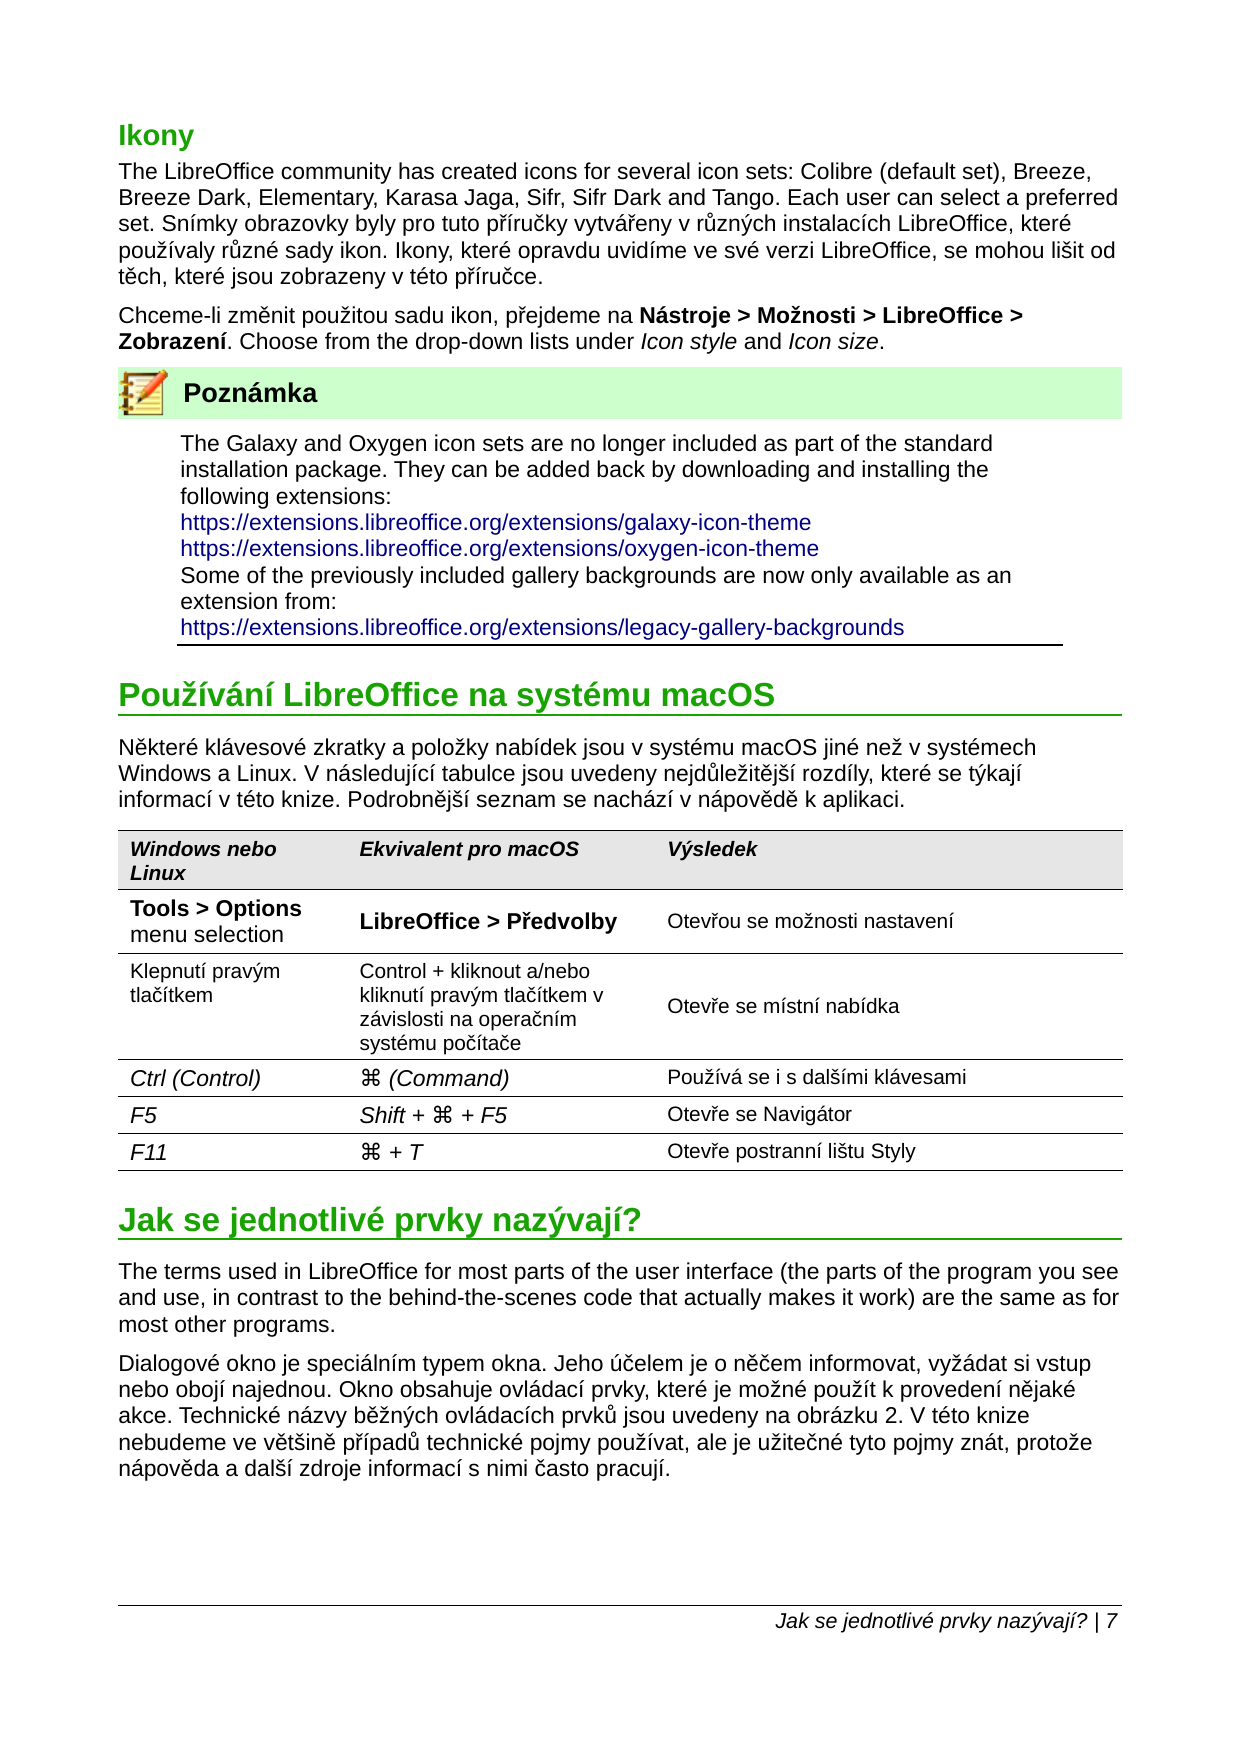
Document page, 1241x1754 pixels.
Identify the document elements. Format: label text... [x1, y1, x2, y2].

text The terms used in LibreOffice for most parts of the user interface (the parts of the program you see and use, in contrast to the behind-the-scenes code that actually makes it work) are the same as for most other programs. [118, 1258, 1122, 1337]
subtitle Poznámka [118, 367, 1122, 419]
subtitle Ikony [118, 118, 1122, 152]
subtitle Používání LibreOffice na systému macOS [118, 675, 1122, 714]
table_cell Ctrl (Control) [118, 1060, 348, 1096]
text The LibreOffice community has created icons for several icon sets: Colibre (default set), Breeze, Breeze Dark, Elementary, Karasa Jaga, Sifr, Sifr Dark and Tango. Each user can select a preferred set. Snímky obrazovky byly pro tuto příručky vytvářeny v různých instalacích LibreOffice, které používaly různé sady ikon. Ikony, které opravdu uvidíme ve své verzi LibreOffice, se mohou lišit od těch, které jsou zobrazeny v této příručce. [118, 158, 1122, 289]
picture [119, 368, 170, 419]
table_header Ekvivalent pro macOS [348, 831, 655, 889]
text Dialogové okno je speciálním typem okna. Jeho účelem je o něčem informovat, vyžádat si vstup nebo obojí najednou. Okno obsahuje ovládací prvky, které je možné použít k provedení nějaké akce. Technické názvy běžných ovládacích prvků jsou uvedeny na obrázku 2. V této knize nebudeme ve většině případů technické pojmy používat, ale je užitečné tyto pojmy znát, protože nápověda a další zdroje informací s nimi často pracují. [118, 1349, 1122, 1481]
table_cell F11 [118, 1134, 348, 1170]
subtitle Jak se jednotlivé prvky nazývají? [118, 1200, 1122, 1238]
table_cell Používá se i s dalšími klávesami [655, 1060, 1123, 1096]
text Některé klávesové zkratky a položky nabídek jsou v systému macOS jiné než v systémech Windows a Linux. V následující tabulce jsou uvedeny nejdůležitější rozdíly, které se týkají informací v této knize. Podrobnější seznam se nachází v nápovědě k aplikaci. [118, 733, 1122, 813]
table_cell ⌘ + T [348, 1134, 655, 1170]
text The Galaxy and Oxygen icon sets are no longer included as part of the standard installation package. They can be added back by downloading and installing the following extensions: https://extensions.libreoffice.org/extensions/galaxy-icon-theme https://extensions.libreoffice.org/extensions/oxygen-icon-theme Some of the previously included gallery backgrounds are now only available as an extension from: https://extensions.libreoffice.org/extensions/legacy-gallery-backgrounds [177, 427, 1063, 644]
table_cell Shift + ⌘ + F5 [348, 1097, 655, 1133]
table_cell ⌘ (Command) [348, 1060, 655, 1096]
table_cell Otevře postranní lištu Styly [655, 1134, 1123, 1170]
table_cell Otevře se místní nabídka [655, 954, 1123, 1059]
table_cell Control + kliknout a/nebo kliknutí pravým tlačítkem v závislosti na operačním systému počítače [348, 954, 655, 1059]
text Chceme-li změnit použitou sadu ikon, přejdeme na Nástroje > Možnosti > LibreOffice > Zobrazení. Choose from the drop-down lists under Icon style and Icon size. [118, 302, 1122, 354]
table_cell Otevřou se možnosti nastavení [655, 890, 1123, 952]
table_cell Otevře se Navigátor [655, 1097, 1123, 1133]
table_cell Tools > Options menu selection [118, 890, 348, 952]
table_cell F5 [118, 1097, 348, 1133]
table_header Výsledek [655, 831, 1123, 889]
table_header Windows nebo Linux [118, 831, 348, 889]
table_cell LibreOffice > Předvolby [348, 890, 655, 952]
table_cell Klepnutí pravým tlačítkem [118, 954, 348, 1059]
